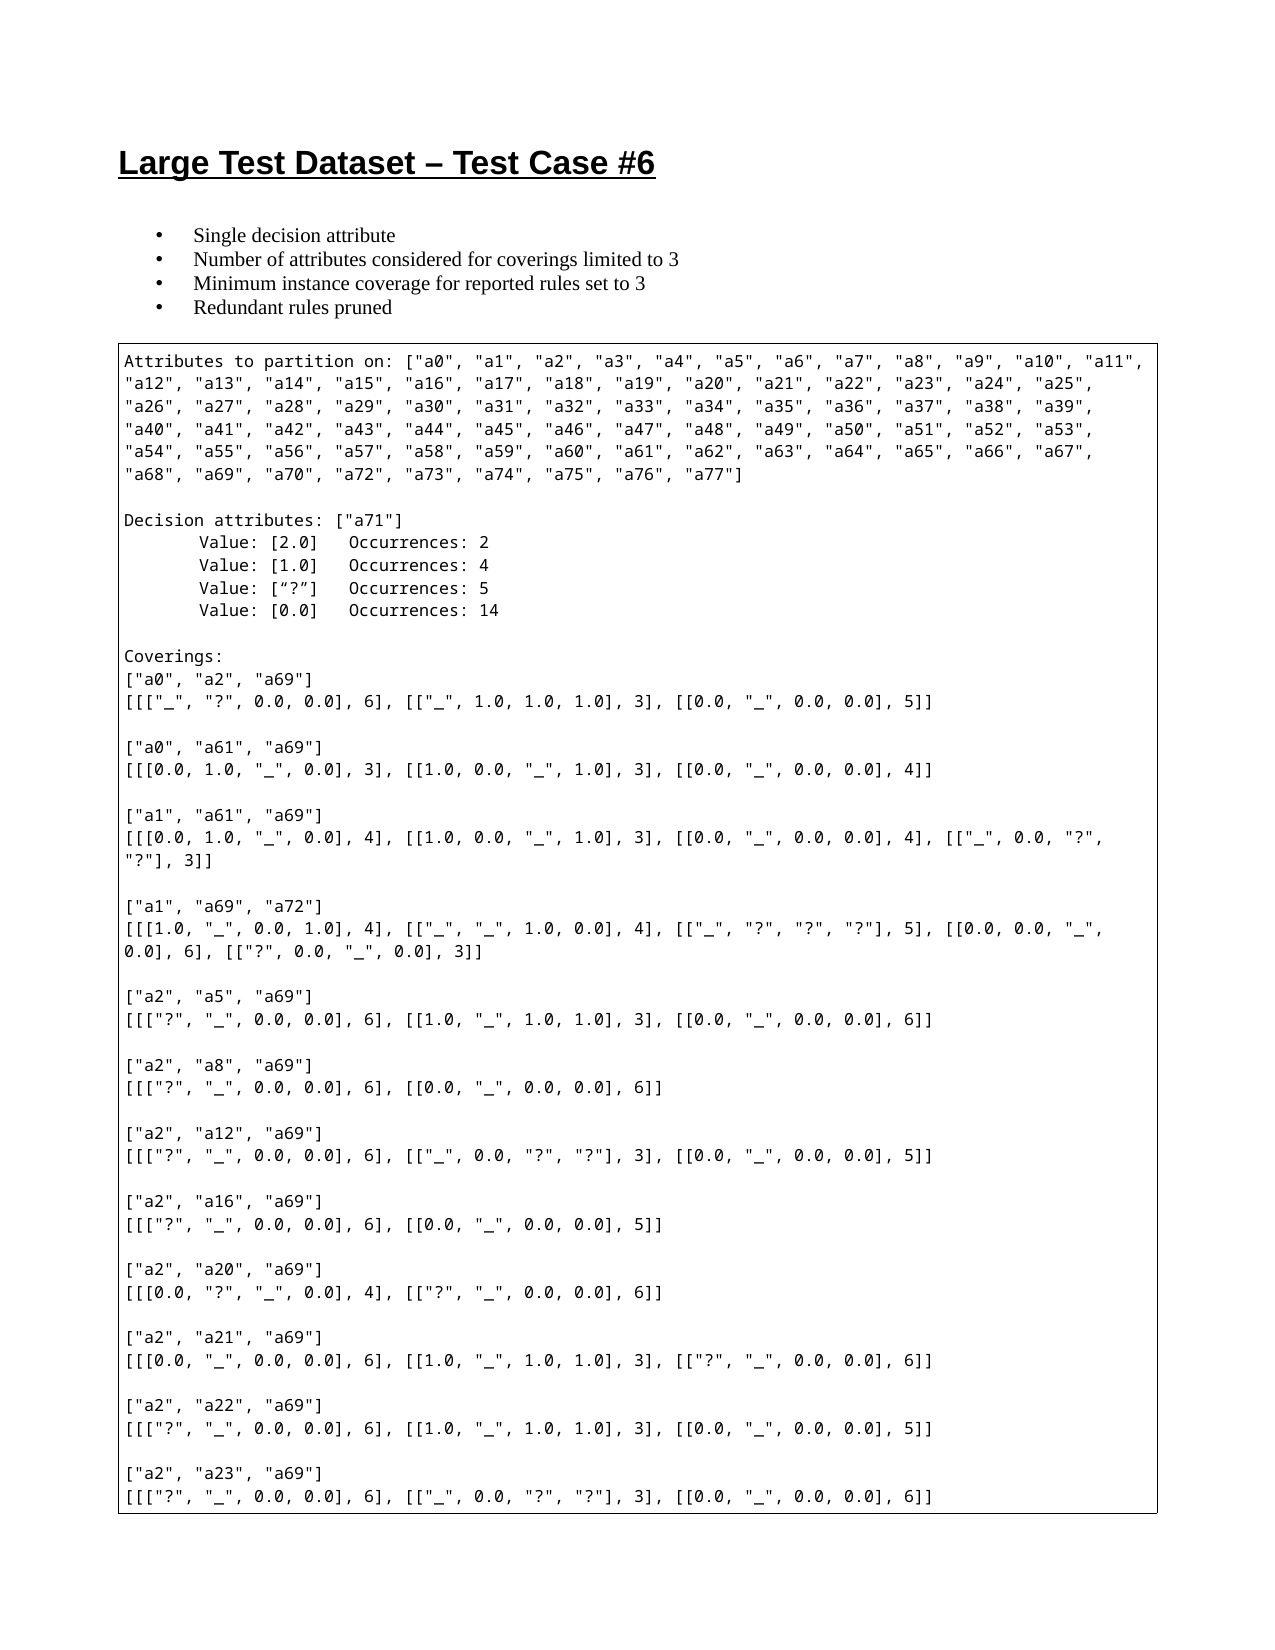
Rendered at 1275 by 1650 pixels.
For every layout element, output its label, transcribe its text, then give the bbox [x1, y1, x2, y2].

list Number of attributes considered for coverings limited to 3 [156, 247, 1157, 271]
list Single decision attribute [156, 223, 1157, 247]
list Minimum instance coverage for reported rules set to 3 [156, 271, 1157, 295]
subtitle Large Test Dataset – Test Case #6 [118, 143, 1157, 182]
table_header Attributes to partition on: ["a0", "a1", "a2", "a3", "a4", "a5", "a6", "a7", "a8", "a9", "a10", "a11", "a12", "a13", "a14", "a15", "a16", "a17", "a18", "a19", "a20", "a21", "a22", "a23", "a24", "a25", "a26", "a27", "a28", "a29", "a30", "a31", "a32", "a33", "a34", "a35", "a36", "a37", "a38", "a39", "a40", "a41", "a42", "a43", "a44", "a45", "a46", "a47", "a48", "a49", "a50", "a51", "a52", "a53", "a54", "a55", "a56", "a57", "a58", "a59", "a60", "a61", "a62", "a63", "a64", "a65", "a66", "a67", "a68", "a69", "a70", "a72", "a73", "a74", "a75", "a76", "a77"] Decision attributes: ["a71"] Value: [2.0] Occurrences: 2 Value: [1.0] Occurrences: 4 Value: [“?”] Occurrences: 5 Value: [0.0] Occurrences: 14 Coverings: ["a0", "a2", "a69"] [[["_", "?", 0.0, 0.0], 6], [["_", 1.0, 1.0, 1.0], 3], [[0.0, "_", 0.0, 0.0], 5]] ["a0", "a61", "a69"] [[[0.0, 1.0, "_", 0.0], 3], [[1.0, 0.0, "_", 1.0], 3], [[0.0, "_", 0.0, 0.0], 4]] ["a1", "a61", "a69"] [[[0.0, 1.0, "_", 0.0], 4], [[1.0, 0.0, "_", 1.0], 3], [[0.0, "_", 0.0, 0.0], 4], [["_", 0.0, "?", "?"], 3]] ["a1", "a69", "a72"] [[[1.0, "_", 0.0, 1.0], 4], [["_", "_", 1.0, 0.0], 4], [["_", "?", "?", "?"], 5], [[0.0, 0.0, "_", 0.0], 6], [["?", 0.0, "_", 0.0], 3]] ["a2", "a5", "a69"] [[["?", "_", 0.0, 0.0], 6], [[1.0, "_", 1.0, 1.0], 3], [[0.0, "_", 0.0, 0.0], 6]] ["a2", "a8", "a69"] [[["?", "_", 0.0, 0.0], 6], [[0.0, "_", 0.0, 0.0], 6]] ["a2", "a12", "a69"] [[["?", "_", 0.0, 0.0], 6], [["_", 0.0, "?", "?"], 3], [[0.0, "_", 0.0, 0.0], 5]] ["a2", "a16", "a69"] [[["?", "_", 0.0, 0.0], 6], [[0.0, "_", 0.0, 0.0], 5]] ["a2", "a20", "a69"] [[[0.0, "?", "_", 0.0], 4], [["?", "_", 0.0, 0.0], 6]] ["a2", "a21", "a69"] [[[0.0, "_", 0.0, 0.0], 6], [[1.0, "_", 1.0, 1.0], 3], [["?", "_", 0.0, 0.0], 6]] ["a2", "a22", "a69"] [[["?", "_", 0.0, 0.0], 6], [[1.0, "_", 1.0, 1.0], 3], [[0.0, "_", 0.0, 0.0], 5]] ["a2", "a23", "a69"] [[["?", "_", 0.0, 0.0], 6], [["_", 0.0, "?", "?"], 3], [[0.0, "_", 0.0, 0.0], 6]] [119, 344, 1157, 1513]
list Redundant rules pruned [156, 295, 1157, 319]
